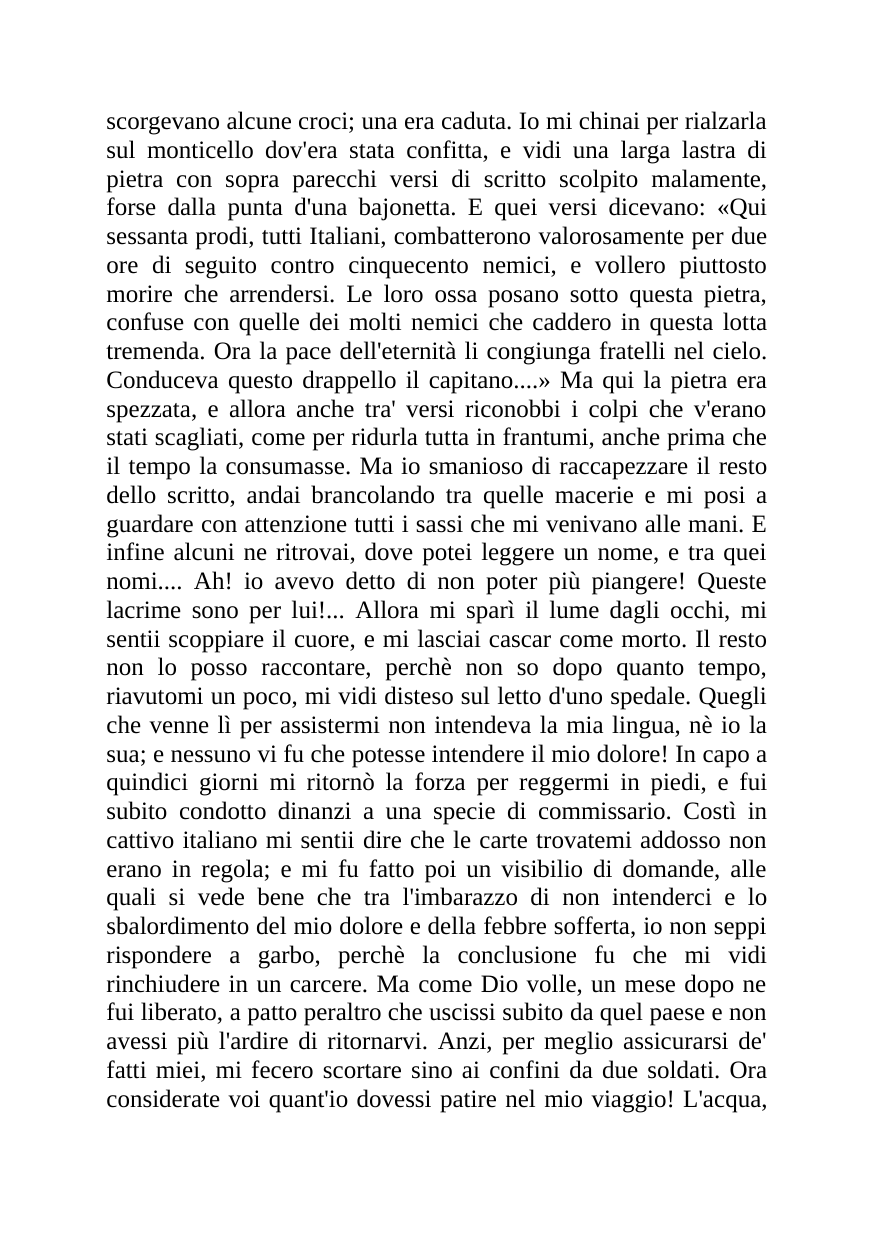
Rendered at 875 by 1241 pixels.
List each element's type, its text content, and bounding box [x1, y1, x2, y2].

text scorgevano alcune croci; una era caduta. Io mi chinai per rialzarla sul monticello dov'era stata confitta, e vidi una larga lastra di pietra con sopra parecchi versi di scritto scolpito malamente, forse dalla punta d'una bajonetta. E quei versi dicevano: «Qui sessanta prodi, tutti Italiani, combatterono valorosamente per due ore di seguito contro cinquecento nemici, e vollero piuttosto morire che arrendersi. Le loro ossa posano sotto questa pietra, confuse con quelle dei molti nemici che caddero in questa lotta tremenda. Ora la pace dell'eternità li congiunga fratelli nel cielo. Conduceva questo drappello il capitano....» Ma qui la pietra era spezzata, e allora anche tra' versi riconobbi i colpi che v'erano stati scagliati, come per ridurla tutta in frantumi, anche prima che il tempo la consumasse. Ma io smanioso di raccapezzare il resto dello scritto, andai brancolando tra quelle macerie e mi posi a guardare con attenzione tutti i sassi che mi venivano alle mani. E infine alcuni ne ritrovai, dove potei leggere un nome, e tra quei nomi.... Ah! io avevo detto di non poter più piangere! Queste lacrime sono per lui!... Allora mi sparì il lume dagli occhi, mi sentii scoppiare il cuore, e mi lasciai cascar come morto. Il resto non lo posso raccontare, perchè non so dopo quanto tempo, riavutomi un poco, mi vidi disteso sul letto d'uno spedale. Quegli che venne lì per assistermi non intendeva la mia lingua, nè io la sua; e nessuno vi fu che potesse intendere il mio dolore! In capo a quindici giorni mi ritornò la forza per reggermi in piedi, e fui subito condotto dinanzi a una specie di commissario. Costì in cattivo italiano mi sentii dire che le carte trovatemi addosso non erano in regola; e mi fu fatto poi un visibilio di domande, alle quali si vede bene che tra l'imbarazzo di non intenderci e lo sbalordimento del mio dolore e della febbre sofferta, io non seppi rispondere a garbo, perchè la conclusione fu che mi vidi rinchiudere in un carcere. Ma come Dio volle, un mese dopo ne fui liberato, a patto peraltro che uscissi subito da quel paese e non avessi più l'ardire di ritornarvi. Anzi, per meglio assicurarsi de' fatti miei, mi fecero scortare sino ai confini da due soldati. Ora considerate voi quant'io dovessi patire nel mio viaggio! L'acqua, [106, 106, 768, 1112]
